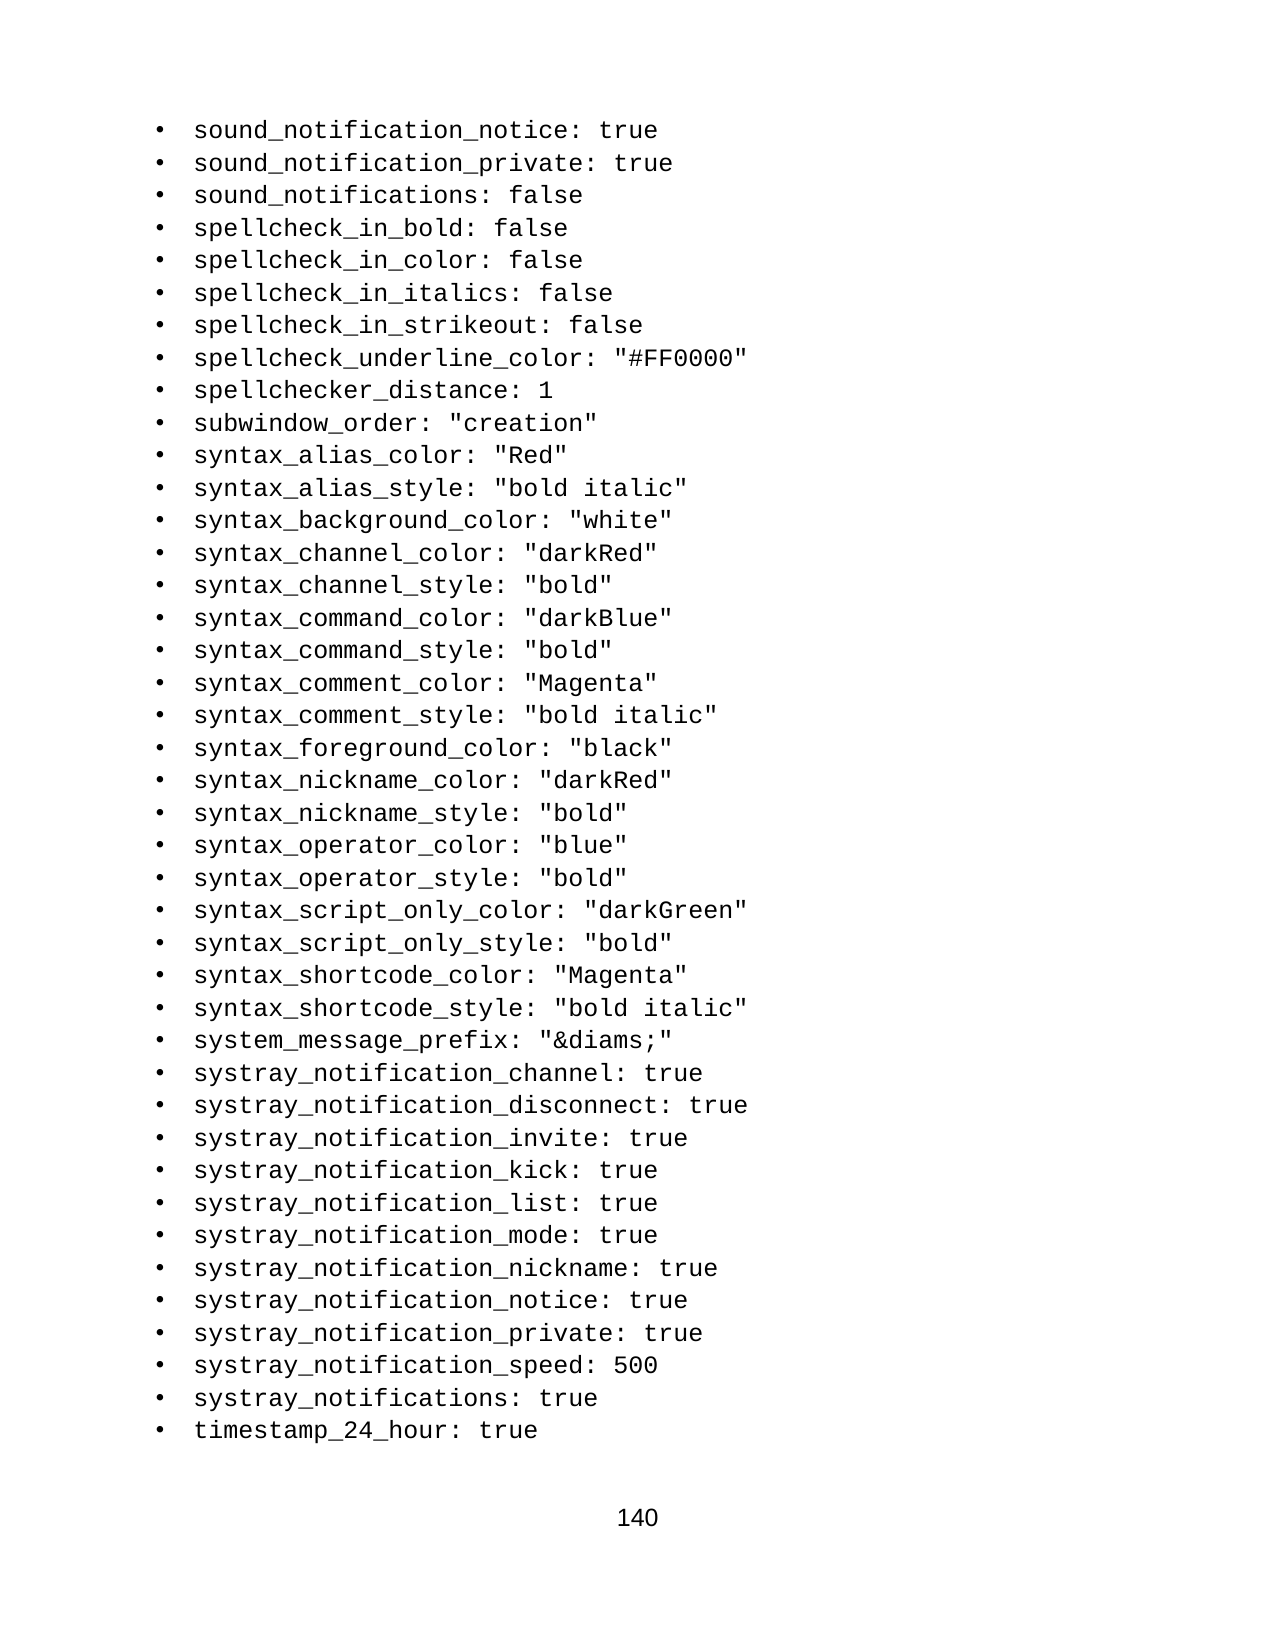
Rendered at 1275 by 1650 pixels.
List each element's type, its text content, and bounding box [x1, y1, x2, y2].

list syntax_command_style: "bold" [156, 638, 1157, 666]
list spellchecker_distance: 1 [156, 378, 1157, 406]
list spellcheck_in_color: false [156, 248, 1157, 276]
list syntax_alias_color: "Red" [156, 443, 1157, 471]
list systray_notification_nickname: true [156, 1256, 1157, 1284]
list sound_notifications: false [156, 183, 1157, 211]
list syntax_channel_color: "darkRed" [156, 541, 1157, 569]
list systray_notifications: true [156, 1386, 1157, 1414]
list syntax_nickname_color: "darkRed" [156, 768, 1157, 796]
list systray_notification_invite: true [156, 1126, 1157, 1154]
list systray_notification_kick: true [156, 1158, 1157, 1186]
list syntax_nickname_style: "bold" [156, 801, 1157, 829]
list subwindow_order: "creation" [156, 411, 1157, 439]
list syntax_background_color: "white" [156, 508, 1157, 536]
list systray_notification_mode: true [156, 1223, 1157, 1251]
list syntax_comment_style: "bold italic" [156, 703, 1157, 731]
list spellcheck_in_italics: false [156, 281, 1157, 309]
list syntax_command_color: "darkBlue" [156, 606, 1157, 634]
list syntax_shortcode_style: "bold italic" [156, 996, 1157, 1024]
list systray_notification_speed: 500 [156, 1353, 1157, 1381]
list systray_notification_channel: true [156, 1061, 1157, 1089]
list syntax_script_only_color: "darkGreen" [156, 898, 1157, 926]
list sound_notification_private: true [156, 151, 1157, 179]
list spellcheck_in_bold: false [156, 216, 1157, 244]
list sound_notification_notice: true [156, 118, 1157, 146]
list systray_notification_disconnect: true [156, 1093, 1157, 1121]
list systray_notification_notice: true [156, 1288, 1157, 1316]
list systray_notification_private: true [156, 1321, 1157, 1349]
list syntax_channel_style: "bold" [156, 573, 1157, 601]
list syntax_foreground_color: "black" [156, 736, 1157, 764]
list syntax_shortcode_color: "Magenta" [156, 963, 1157, 991]
list spellcheck_underline_color: "#FF0000" [156, 346, 1157, 374]
list syntax_operator_color: "blue" [156, 833, 1157, 861]
list syntax_script_only_style: "bold" [156, 931, 1157, 959]
list spellcheck_in_strikeout: false [156, 313, 1157, 341]
list timestamp_24_hour: true [156, 1418, 1157, 1446]
list syntax_comment_color: "Magenta" [156, 671, 1157, 699]
list systray_notification_list: true [156, 1191, 1157, 1219]
list syntax_operator_style: "bold" [156, 866, 1157, 894]
list syntax_alias_style: "bold italic" [156, 476, 1157, 504]
list system_message_prefix: "&diams;" [156, 1028, 1157, 1056]
